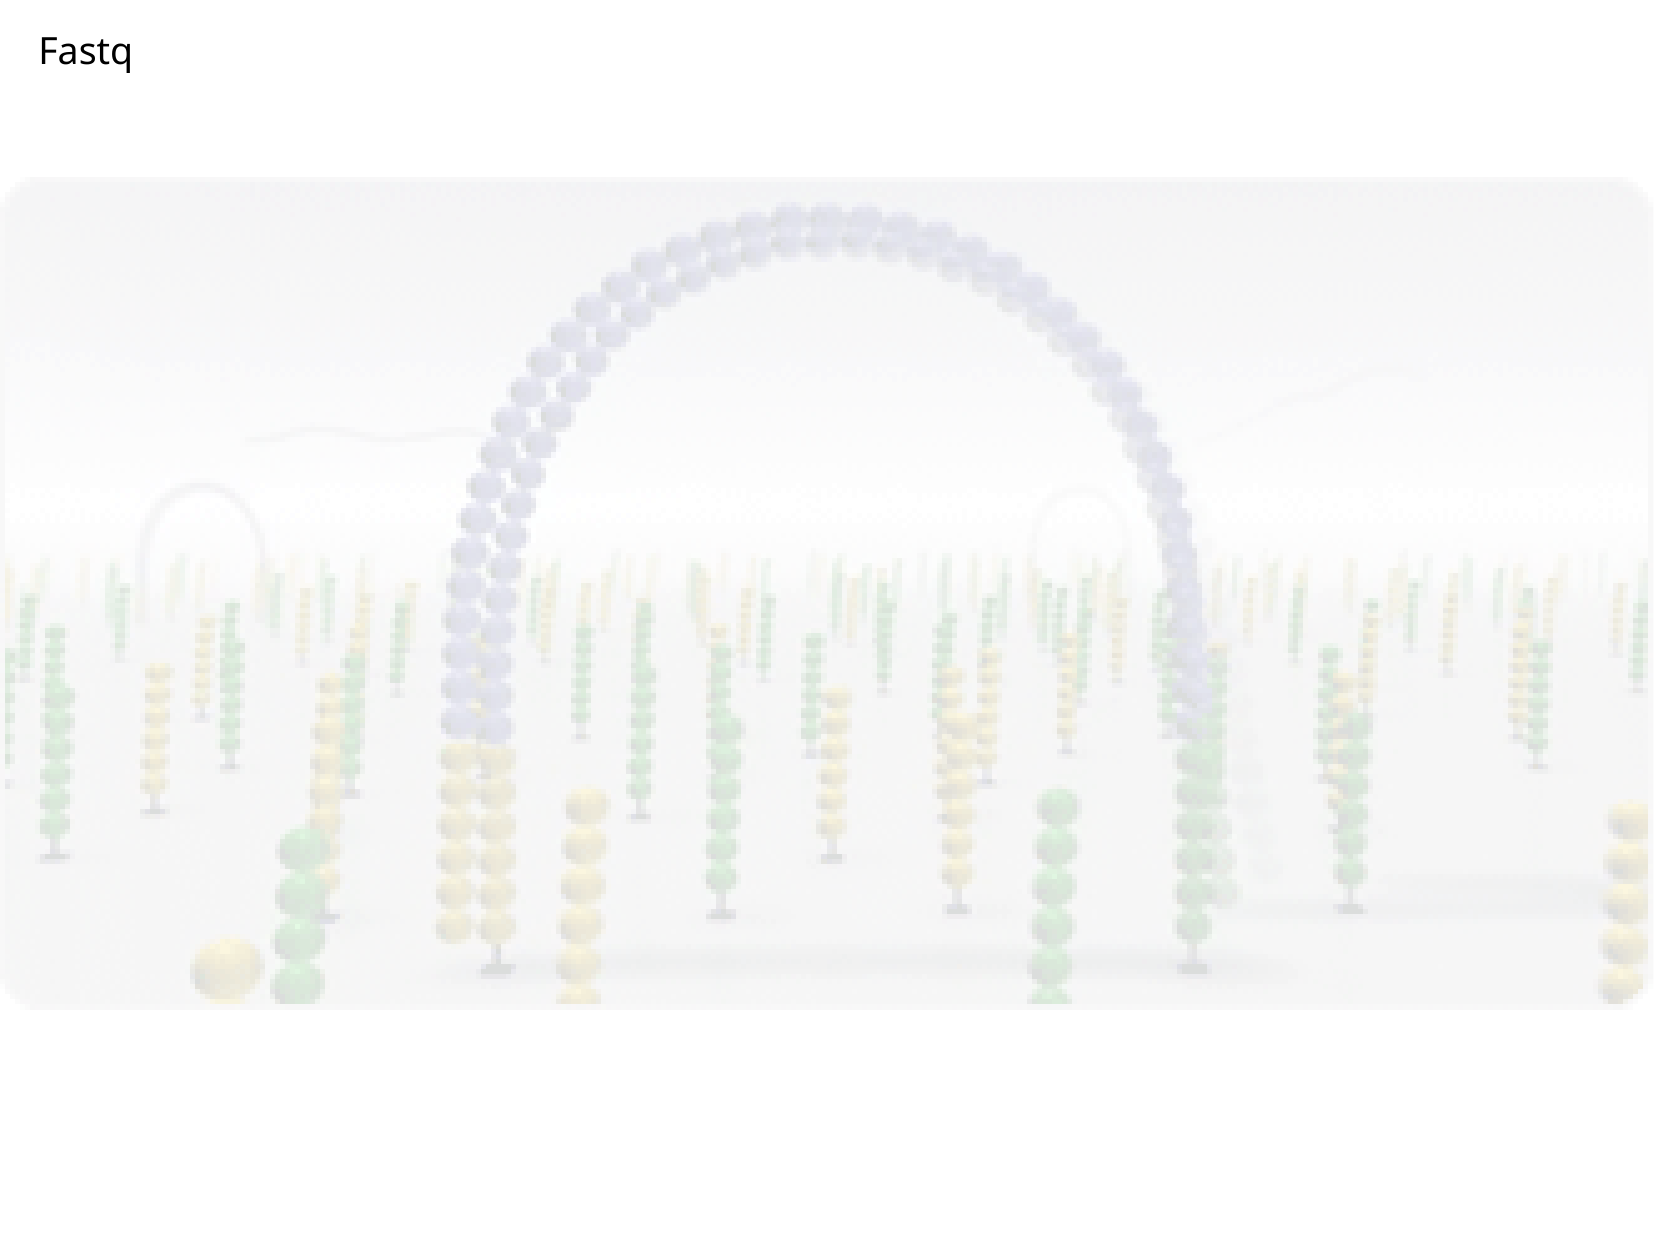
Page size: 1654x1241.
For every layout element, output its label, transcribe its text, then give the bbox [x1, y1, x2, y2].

text_box Fastq [23, 16, 160, 92]
text_box [0, 0, 1654, 1241]
